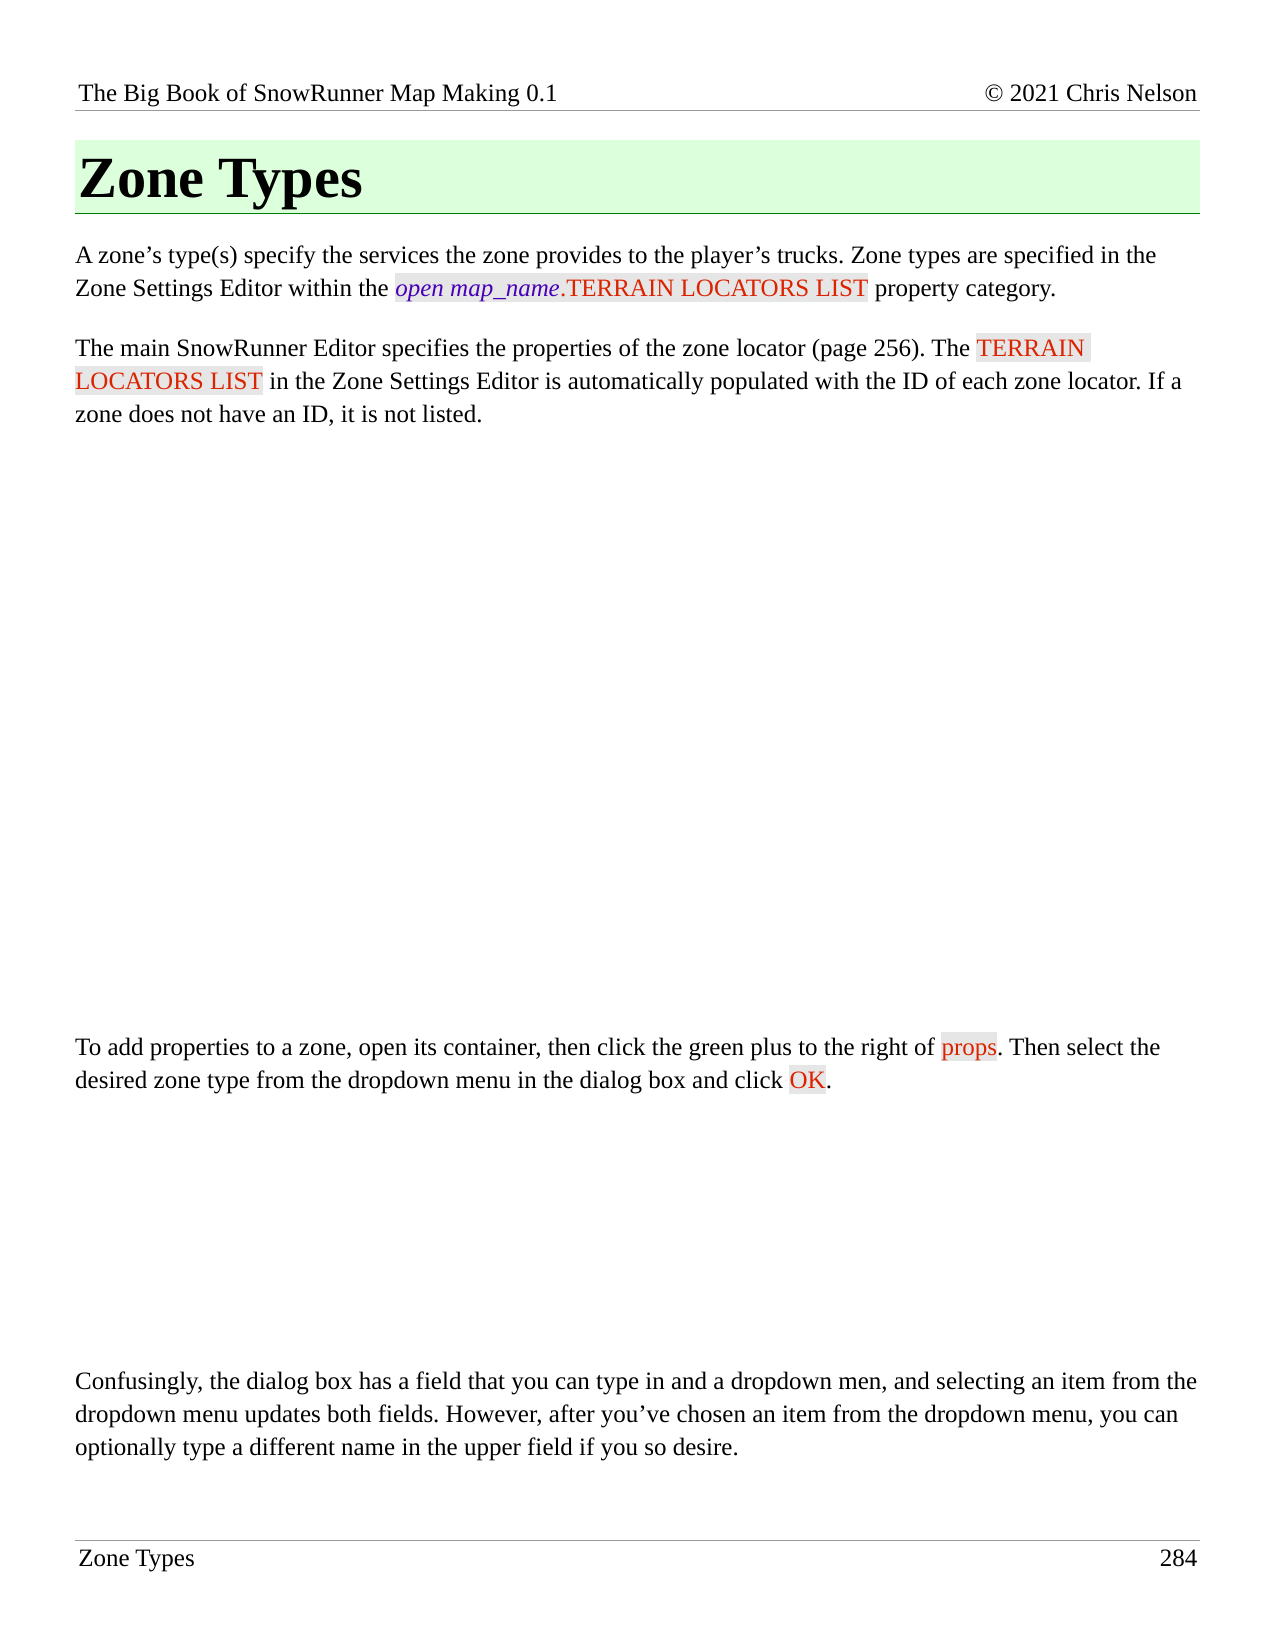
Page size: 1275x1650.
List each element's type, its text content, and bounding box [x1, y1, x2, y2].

text A zone’s type(s) specify the services the zone provides to the player’s trucks. Zone types are specified in the Zone Settings Editor within the open map_name.TERRAIN LOCATORS LIST property category. [75, 240, 1200, 302]
text The main SnowRunner Editor specifies the properties of the zone locator (page 256). The TERRAIN LOCATORS LIST in the Zone Settings Editor is automatically populated with the ID of each zone locator. If a zone does not have an ID, it is not listed. [75, 333, 1200, 428]
subtitle Zone Types [75, 140, 1200, 213]
text To add properties to a zone, open its container, then click the green plus to the right of props. Then select the desired zone type from the dropdown menu in the dialog box and click OK. [75, 1032, 1200, 1094]
text Confusingly, the dialog box has a field that you can type in and a dropdown men, and selecting an item from the dropdown menu updates both fields. However, after you’ve chosen an item from the dropdown menu, you can optionally type a different name in the upper field if you so desire. [75, 1366, 1200, 1461]
